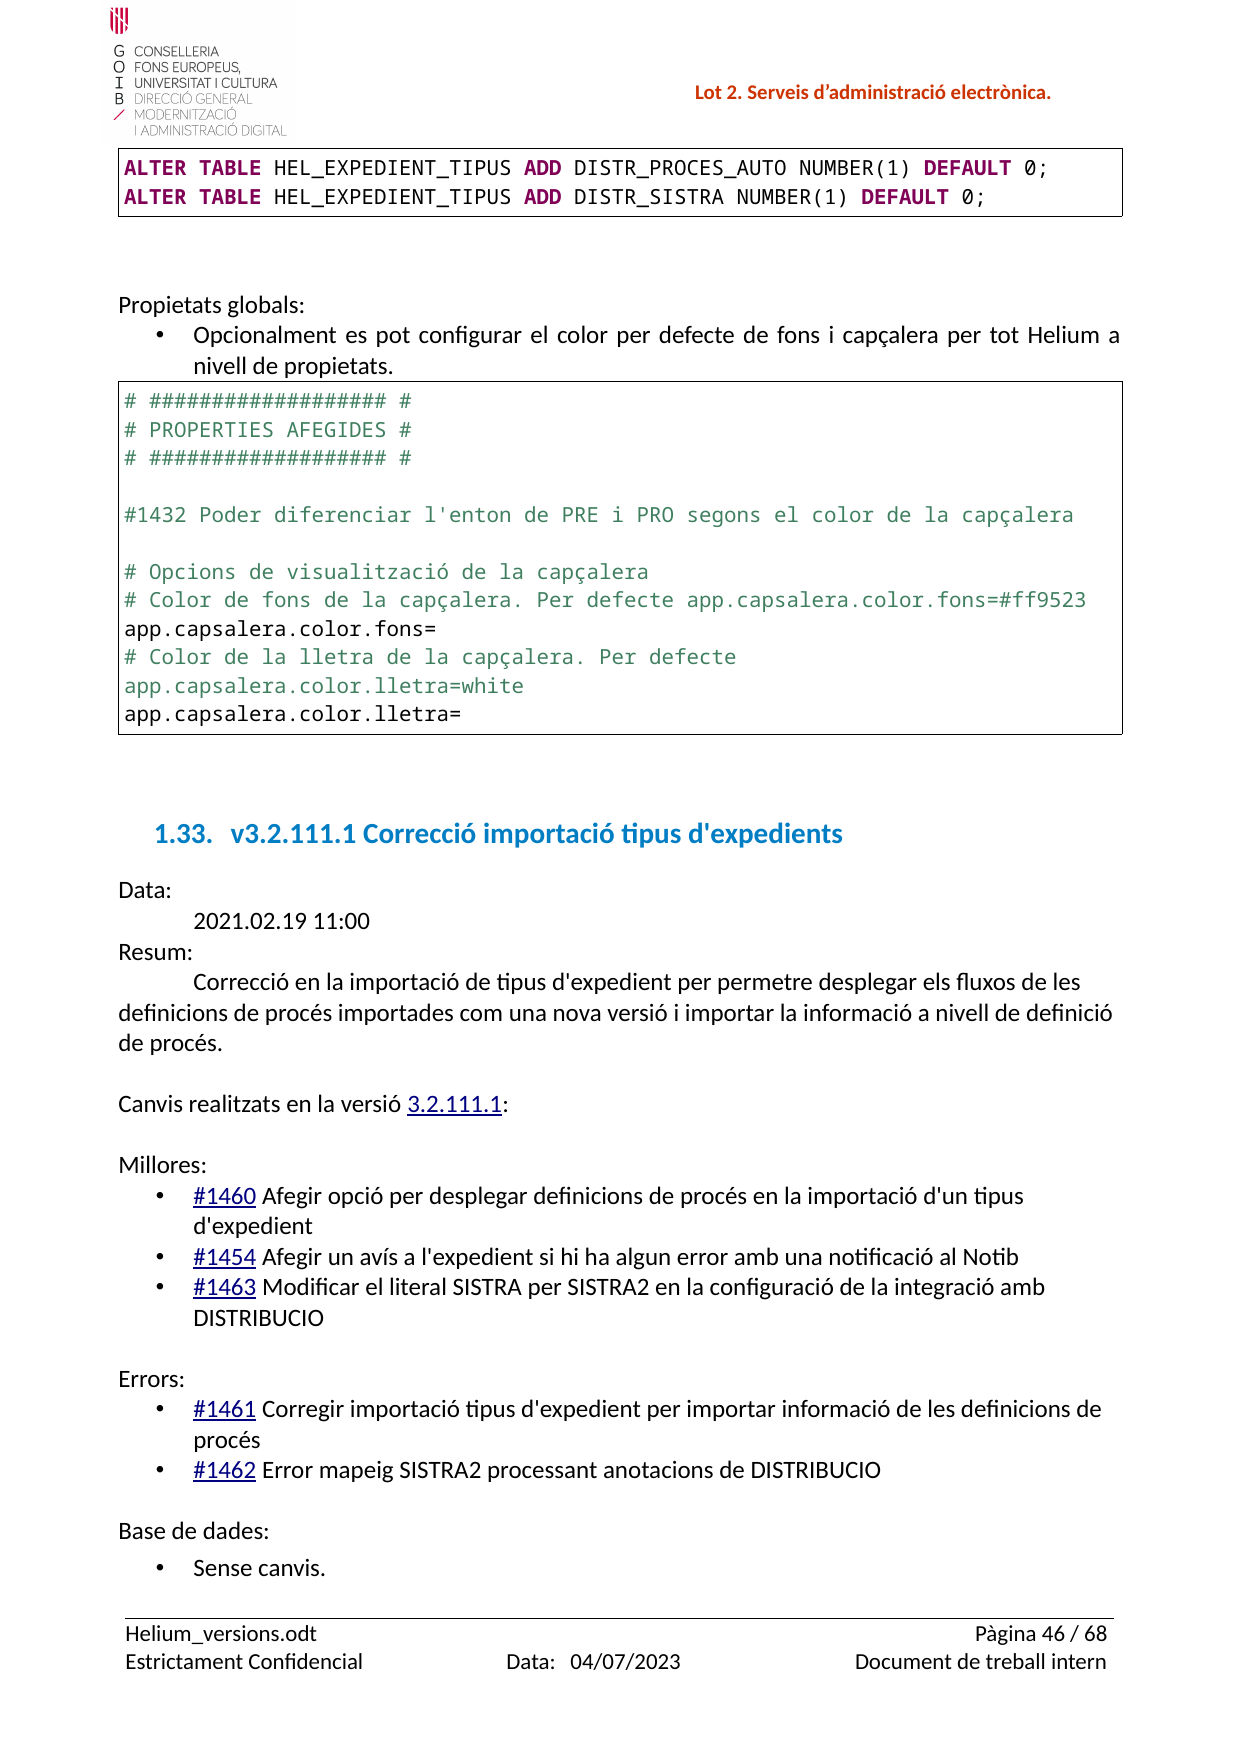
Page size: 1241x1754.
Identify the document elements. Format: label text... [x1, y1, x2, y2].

list #1461 Corregir importació tipus d'expedient per importar informació de les definicions de procés [156, 1393, 1122, 1454]
list Sense canvis. [156, 1552, 1122, 1582]
list #1460 Afegir opció per desplegar definicions de procés en la importació d'un tipus d'expedient [156, 1180, 1122, 1241]
text Data: [118, 874, 1122, 905]
text 2021.02.19 11:00 [118, 905, 1122, 936]
text Millores: [118, 1149, 1122, 1180]
text Resum: [118, 936, 1122, 966]
list #1454 Afegir un avís a l'expedient si hi ha algun error amb una notificació al Notib [156, 1241, 1122, 1271]
text Correcció en la importació de tipus d'expedient per permetre desplegar els fluxos de les definicions de procés importades com una nova versió i importar la informació a nivell de definició de procés. [118, 966, 1122, 1058]
text Base de dades: [118, 1516, 1122, 1546]
list #1463 Modificar el literal SISTRA per SISTRA2 en la configuració de la integració amb DISTRIBUCIO [156, 1271, 1122, 1332]
picture [100, 0, 297, 144]
text Propietats globals: [118, 289, 1122, 320]
table_header # ################### # # PROPERTIES AFEGIDES # # ################### # #1432 Poder diferenciar l'enton de PRE i PRO segons el color de la capçalera # Opcions de visualització de la capçalera # Color de fons de la capçalera. Per defecte app.capsalera.color.fons=#ff9523 app.capsalera.color.fons= # Color de la lletra de la capçalera. Per defecte app.capsalera.color.lletra=white app.capsalera.color.lletra= [119, 382, 1122, 733]
table_header ALTER TABLE HEL_EXPEDIENT_TIPUS ADD DISTR_PROCES_AUTO NUMBER(1) DEFAULT 0; ALTER TABLE HEL_EXPEDIENT_TIPUS ADD DISTR_SISTRA NUMBER(1) DEFAULT 0; [119, 149, 1122, 216]
list Opcionalment es pot configurar el color per defecte de fons i capçalera per tot Helium a nivell de propietats. [156, 320, 1122, 381]
text Errors: [118, 1363, 1122, 1393]
subtitle v3.2.111.1 Correcció importació tipus d'expedients [153, 815, 1122, 851]
text Canvis realitzats en la versió 3.2.111.1: [118, 1088, 1122, 1119]
list #1462 Error mapeig SISTRA2 processant anotacions de DISTRIBUCIO [156, 1454, 1122, 1485]
